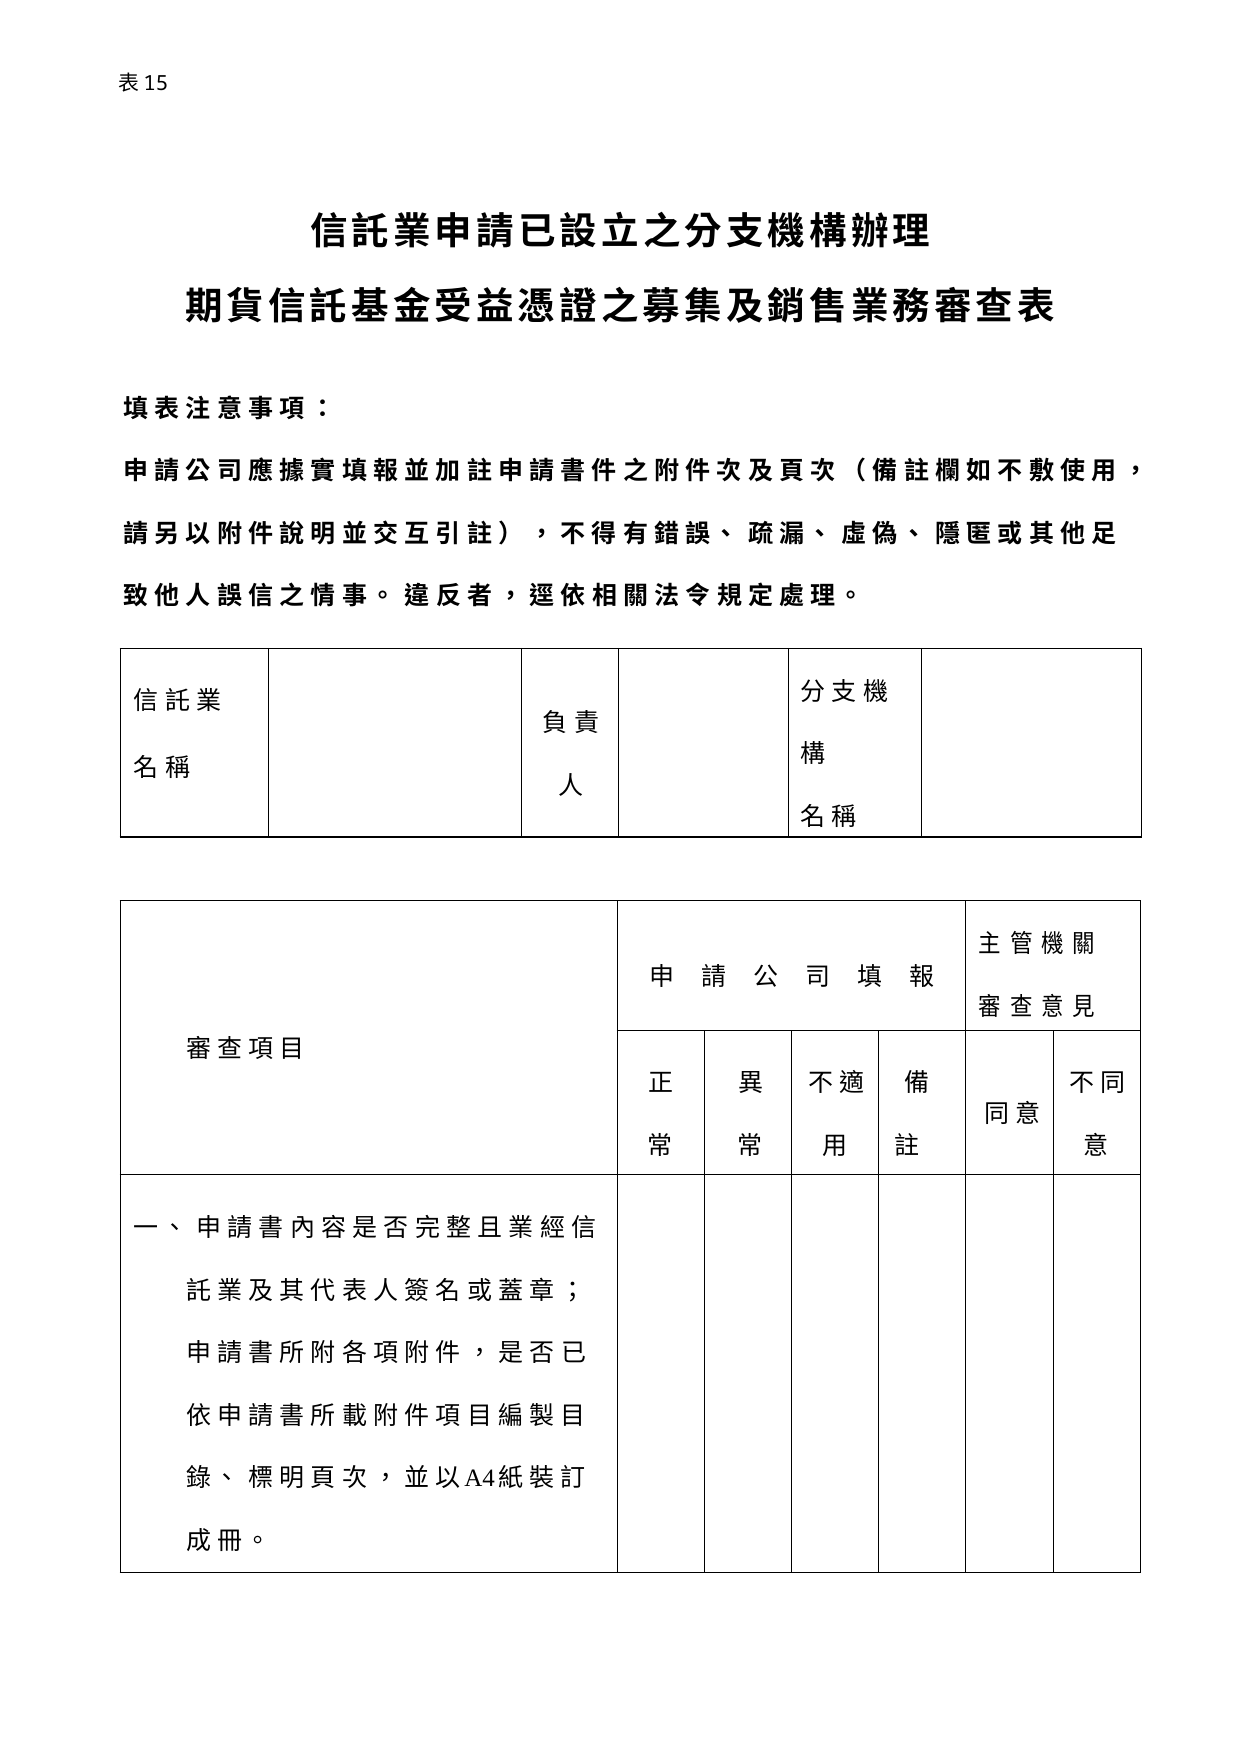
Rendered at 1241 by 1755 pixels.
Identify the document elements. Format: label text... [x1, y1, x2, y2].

text 填表注意事項： [120, 365, 1120, 427]
table_cell [792, 1175, 878, 1572]
table_header 主管機關 審查意見 [966, 901, 1140, 1030]
table_cell [879, 1175, 965, 1572]
table_header 審查項目 [121, 901, 617, 1174]
table_cell 正 常 [618, 1031, 704, 1174]
table_header 信託業 名稱 [121, 649, 268, 836]
table_cell [705, 1175, 791, 1572]
table_cell 異 常 [705, 1031, 791, 1174]
text 申請公司應據實填報並加註申請書件之附件次及頁次（備註欄如不敷使用，請另以附件說明並交互引註），不得有錯誤、疏漏、虛偽、隱匿或其他足致他人誤信之情事。違反者，逕依相關法令規定處理。 [120, 427, 1120, 615]
table_cell [1054, 1175, 1140, 1572]
table_header 分支機構 名稱 [789, 649, 921, 836]
text 期貨信託基金受益憑證之募集及銷售業務審查表 [120, 261, 1120, 323]
table_cell [618, 1175, 704, 1572]
table_header [922, 649, 1141, 836]
table_cell 不同意 [1054, 1031, 1140, 1174]
table_cell 同意 [966, 1031, 1053, 1174]
table_header [269, 649, 521, 836]
table_cell 不適用 [792, 1031, 878, 1174]
table_header 負責人 [522, 649, 618, 836]
table_cell 備 註 [879, 1031, 965, 1174]
table_header [619, 649, 788, 836]
table_cell 一、申請書內容是否完整且業經信託業及其代表人簽名或蓋章；申請書所附各項附件，是否已依申請書所載附件項目編製目錄、標明頁次，並以A4紙裝訂成冊。 [121, 1175, 617, 1572]
text 信託業申請已設立之分支機構辦理 [120, 186, 1120, 248]
table_cell [966, 1175, 1053, 1572]
table_header 申 請 公 司 填 報 [618, 901, 965, 1030]
